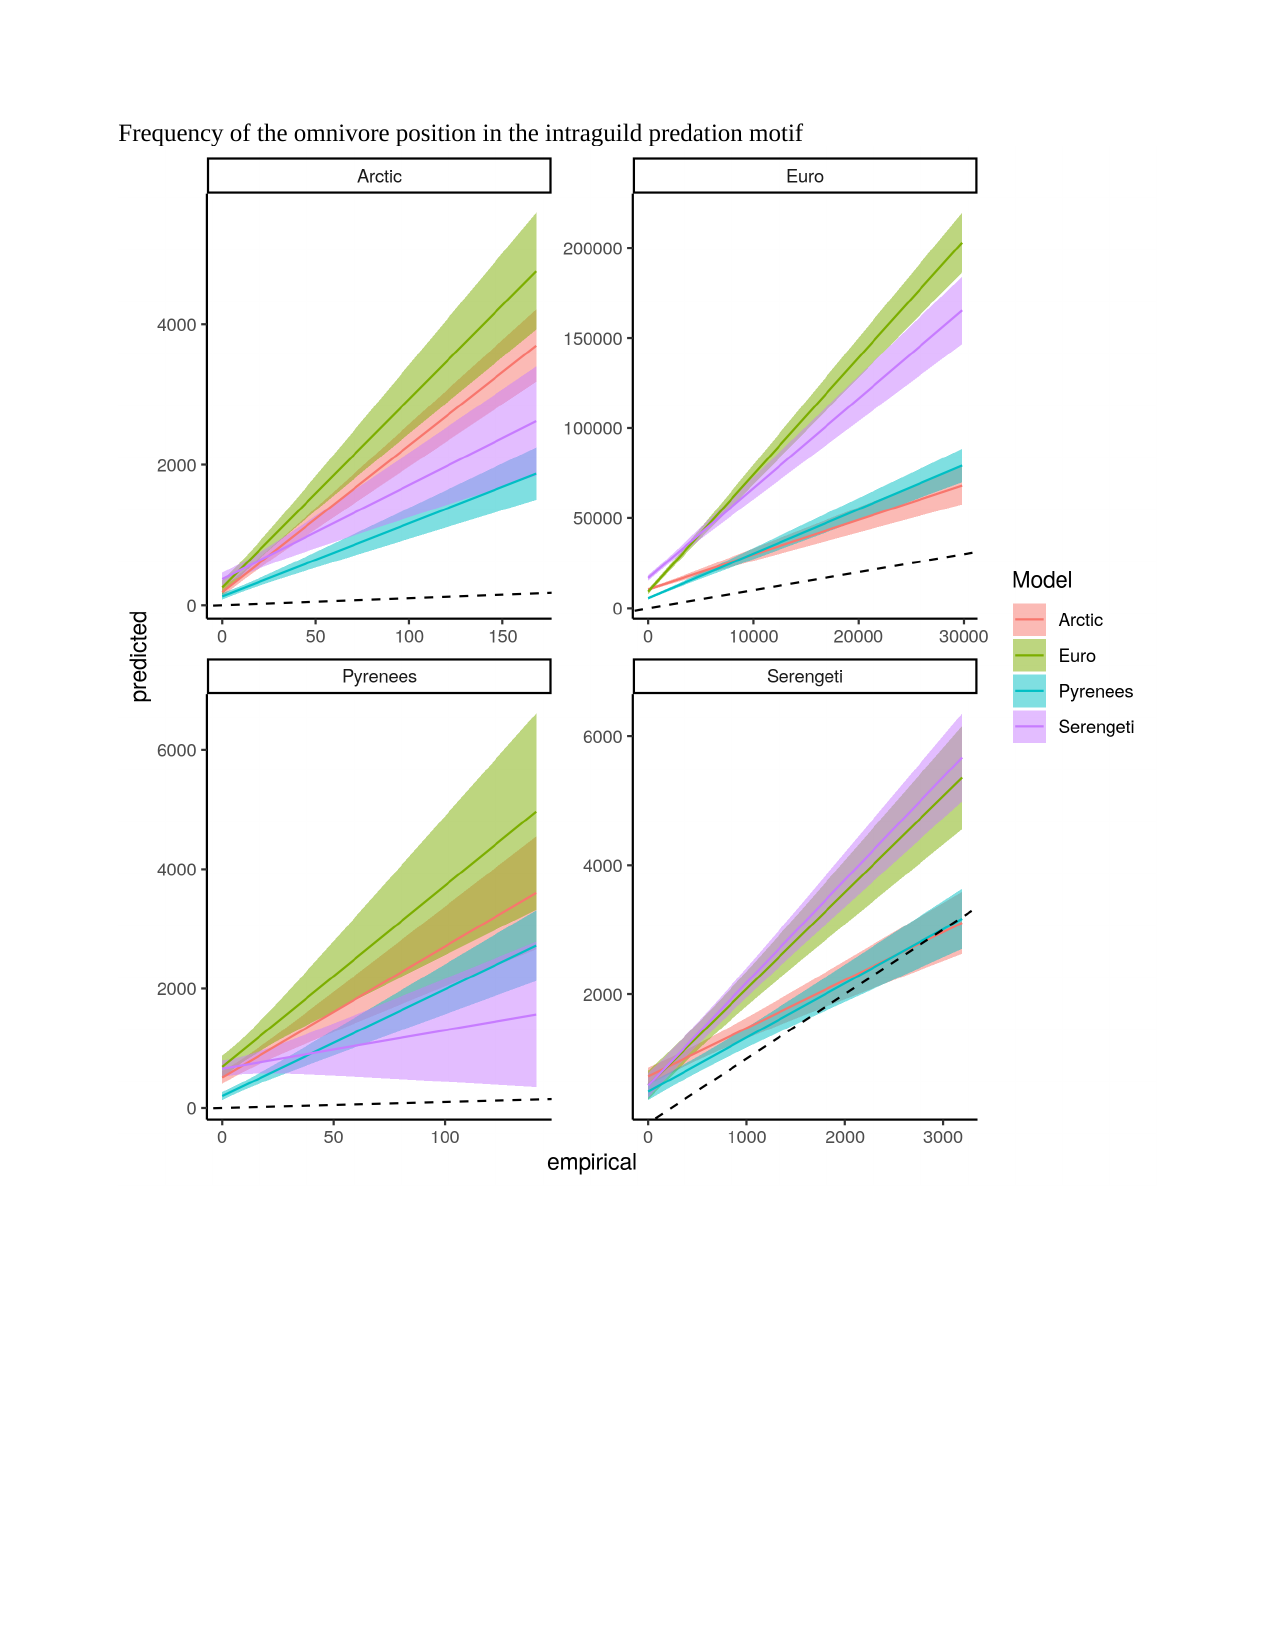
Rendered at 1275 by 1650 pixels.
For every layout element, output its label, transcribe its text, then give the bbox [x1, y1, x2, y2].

text Frequency of the omnivore position in the intraguild predation motif [118, 118, 1157, 146]
picture [118, 146, 1157, 1186]
